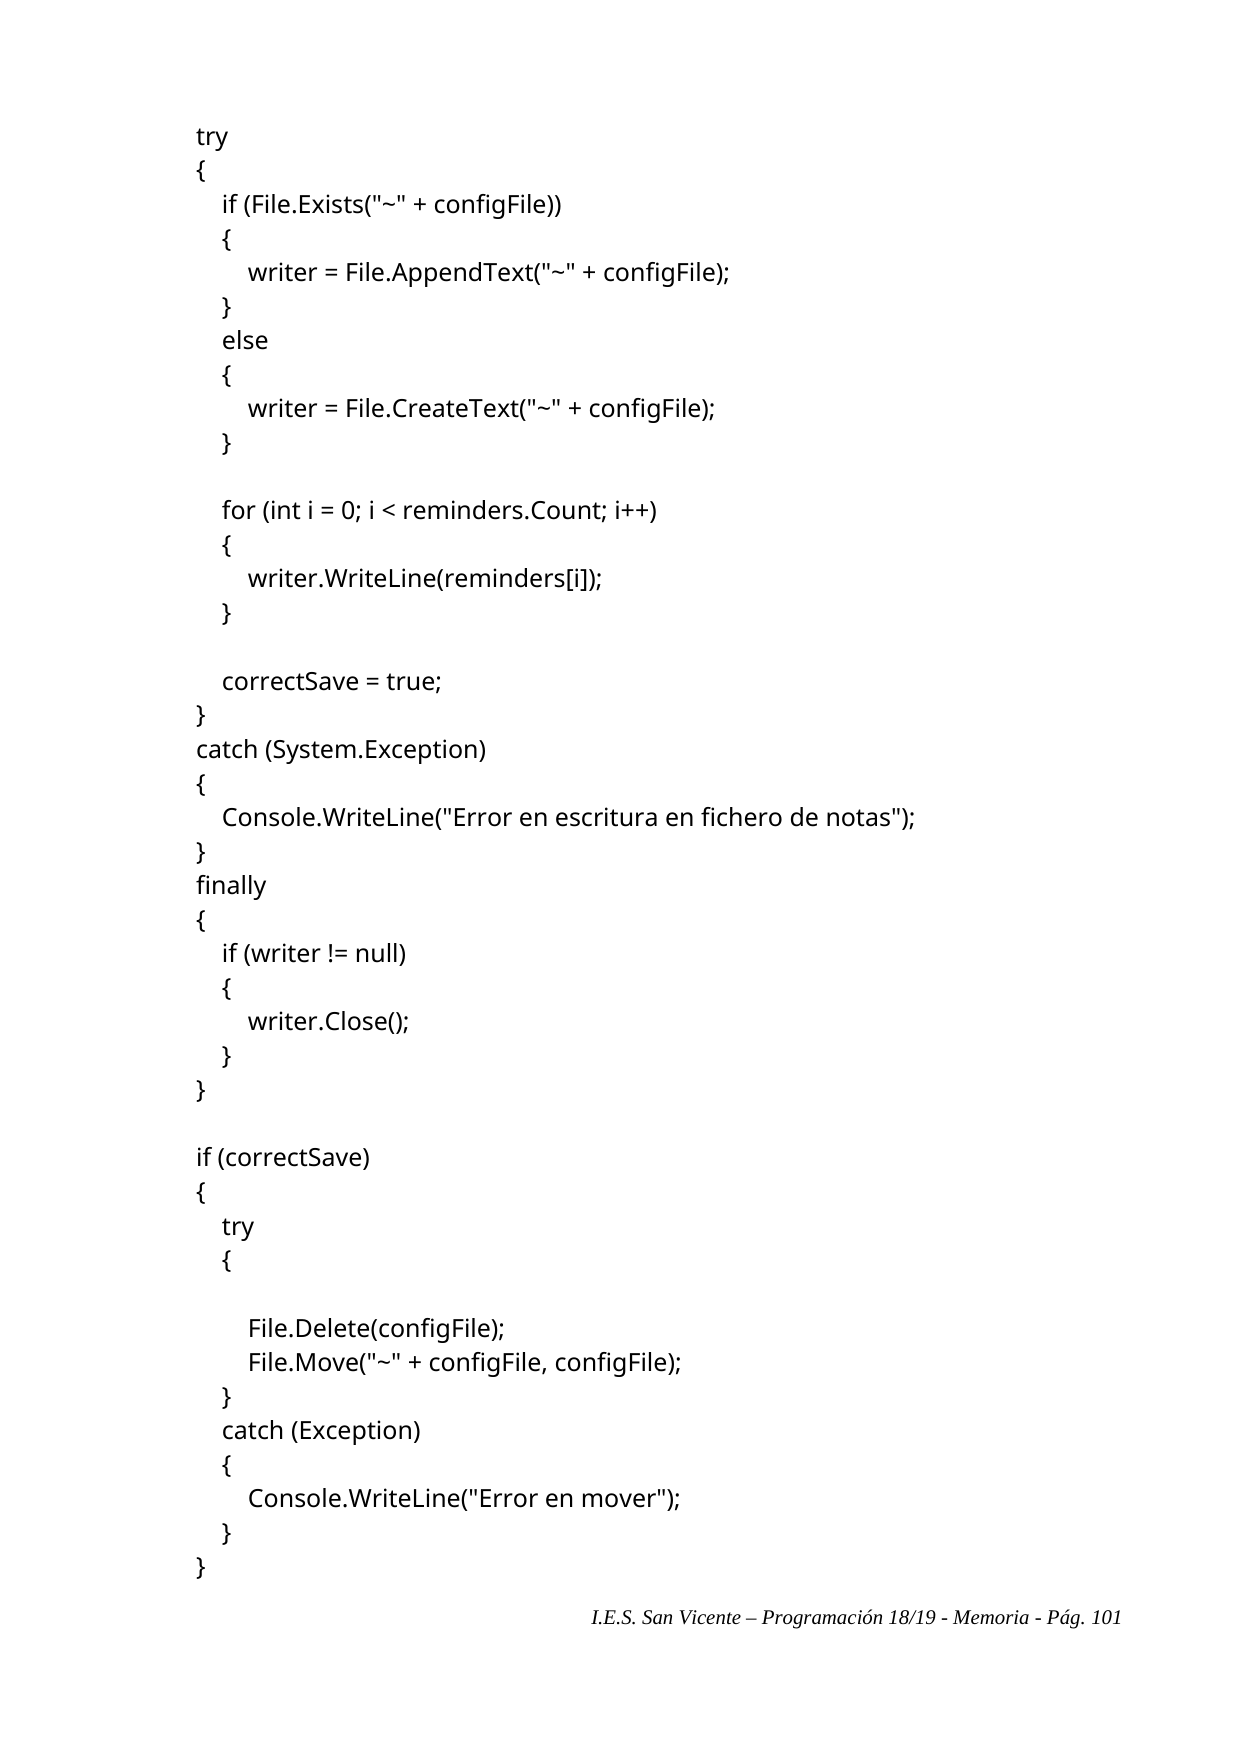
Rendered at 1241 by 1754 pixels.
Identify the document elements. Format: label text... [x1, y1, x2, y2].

text { [118, 1242, 1122, 1276]
text catch (Exception) [118, 1412, 1122, 1447]
text correctSave = true; [118, 663, 1122, 697]
text for (int i = 0; i < reminders.Count; i++) [118, 493, 1122, 527]
text writer.WriteLine(reminders[i]); [118, 561, 1122, 595]
text if (File.Exists("~" + configFile)) [118, 186, 1122, 220]
text finally [118, 867, 1122, 902]
text writer = File.AppendText("~" + configFile); [118, 254, 1122, 288]
text } [118, 1378, 1122, 1412]
text { [118, 1447, 1122, 1481]
text } [118, 1072, 1122, 1106]
text writer = File.CreateText("~" + configFile); [118, 391, 1122, 425]
text File.Move("~" + configFile, configFile); [118, 1344, 1122, 1378]
text if (writer != null) [118, 936, 1122, 970]
text } [118, 1038, 1122, 1072]
text { [118, 1174, 1122, 1208]
text Console.WriteLine("Error en mover"); [118, 1481, 1122, 1515]
text File.Delete(configFile); [118, 1310, 1122, 1344]
text } [118, 425, 1122, 459]
text } [118, 288, 1122, 322]
text } [118, 595, 1122, 629]
text { [118, 152, 1122, 186]
text } [118, 697, 1122, 731]
text { [118, 357, 1122, 391]
text Console.WriteLine("Error en escritura en fichero de notas"); [118, 799, 1122, 833]
text catch (System.Exception) [118, 731, 1122, 765]
text try [118, 1208, 1122, 1242]
text try [118, 118, 1122, 152]
text { [118, 527, 1122, 561]
text } [118, 833, 1122, 867]
text else [118, 322, 1122, 357]
text if (correctSave) [118, 1140, 1122, 1174]
text } [118, 1549, 1122, 1583]
text { [118, 765, 1122, 799]
text } [118, 1515, 1122, 1549]
text { [118, 902, 1122, 936]
text { [118, 220, 1122, 254]
text { [118, 970, 1122, 1004]
text writer.Close(); [118, 1004, 1122, 1038]
